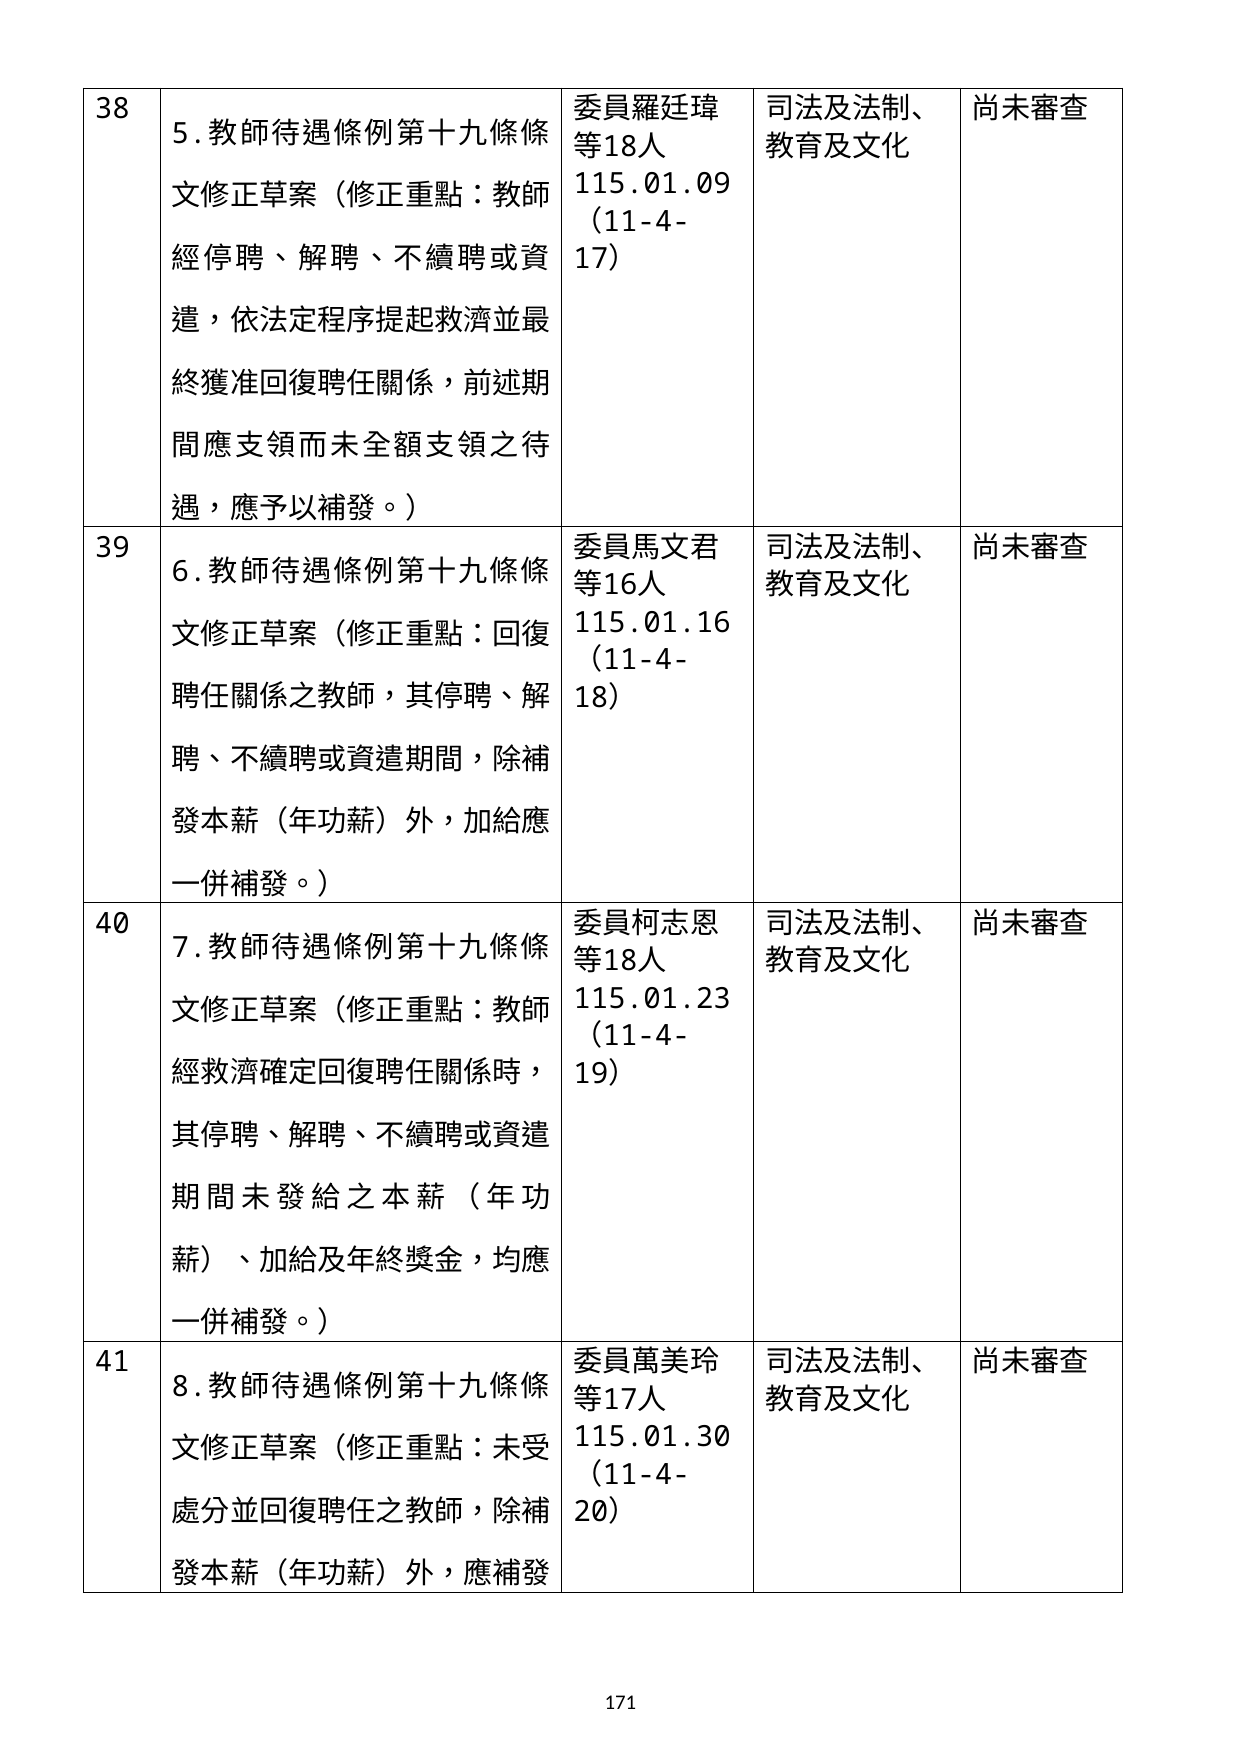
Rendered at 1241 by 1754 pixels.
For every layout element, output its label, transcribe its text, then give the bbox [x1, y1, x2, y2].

table_cell 司法及法制、教育及文化 [754, 89, 960, 526]
table_cell 司法及法制、教育及文化 [754, 527, 960, 902]
table_cell 尚未審查 [961, 527, 1122, 902]
table_cell 委員羅廷瑋 等18人 115.01.09 （11-4-17） [562, 89, 753, 526]
table_cell 41 [84, 1342, 160, 1592]
table_cell 7.教師待遇條例第十九條條文修正草案（修正重點：教師經救濟確定回復聘任關係時，其停聘、解聘、不續聘或資遣期間未發給之本薪（年功薪）、加給及年終獎金，均應一併補發。） [161, 903, 561, 1341]
table_cell 39 [84, 527, 160, 902]
table_cell 委員馬文君 等16人 115.01.16 （11-4-18） [562, 527, 753, 902]
table_cell 委員萬美玲 等17人 115.01.30 （11-4-20） [562, 1342, 753, 1592]
table_cell 尚未審查 [961, 1342, 1122, 1592]
table_cell 尚未審查 [961, 903, 1122, 1341]
table_cell 40 [84, 903, 160, 1341]
table_cell 委員柯志恩 等18人 115.01.23 （11-4-19） [562, 903, 753, 1341]
table_cell 司法及法制、教育及文化 [754, 1342, 960, 1592]
table_cell 5.教師待遇條例第十九條條文修正草案（修正重點：教師經停聘、解聘、不續聘或資遣，依法定程序提起救濟並最終獲准回復聘任關係，前述期間應支領而未全額支領之待遇，應予以補發。） [161, 89, 561, 526]
table_cell 8.教師待遇條例第十九條條文修正草案（修正重點：未受處分並回復聘任之教師，除補發本薪（年功薪）外，應補發 [161, 1342, 561, 1592]
table_cell 38 [84, 89, 160, 526]
table_cell 6.教師待遇條例第十九條條文修正草案（修正重點：回復聘任關係之教師，其停聘、解聘、不續聘或資遣期間，除補發本薪（年功薪）外，加給應一併補發。） [161, 527, 561, 902]
table_cell 司法及法制、教育及文化 [754, 903, 960, 1341]
table_cell 尚未審查 [961, 89, 1122, 526]
